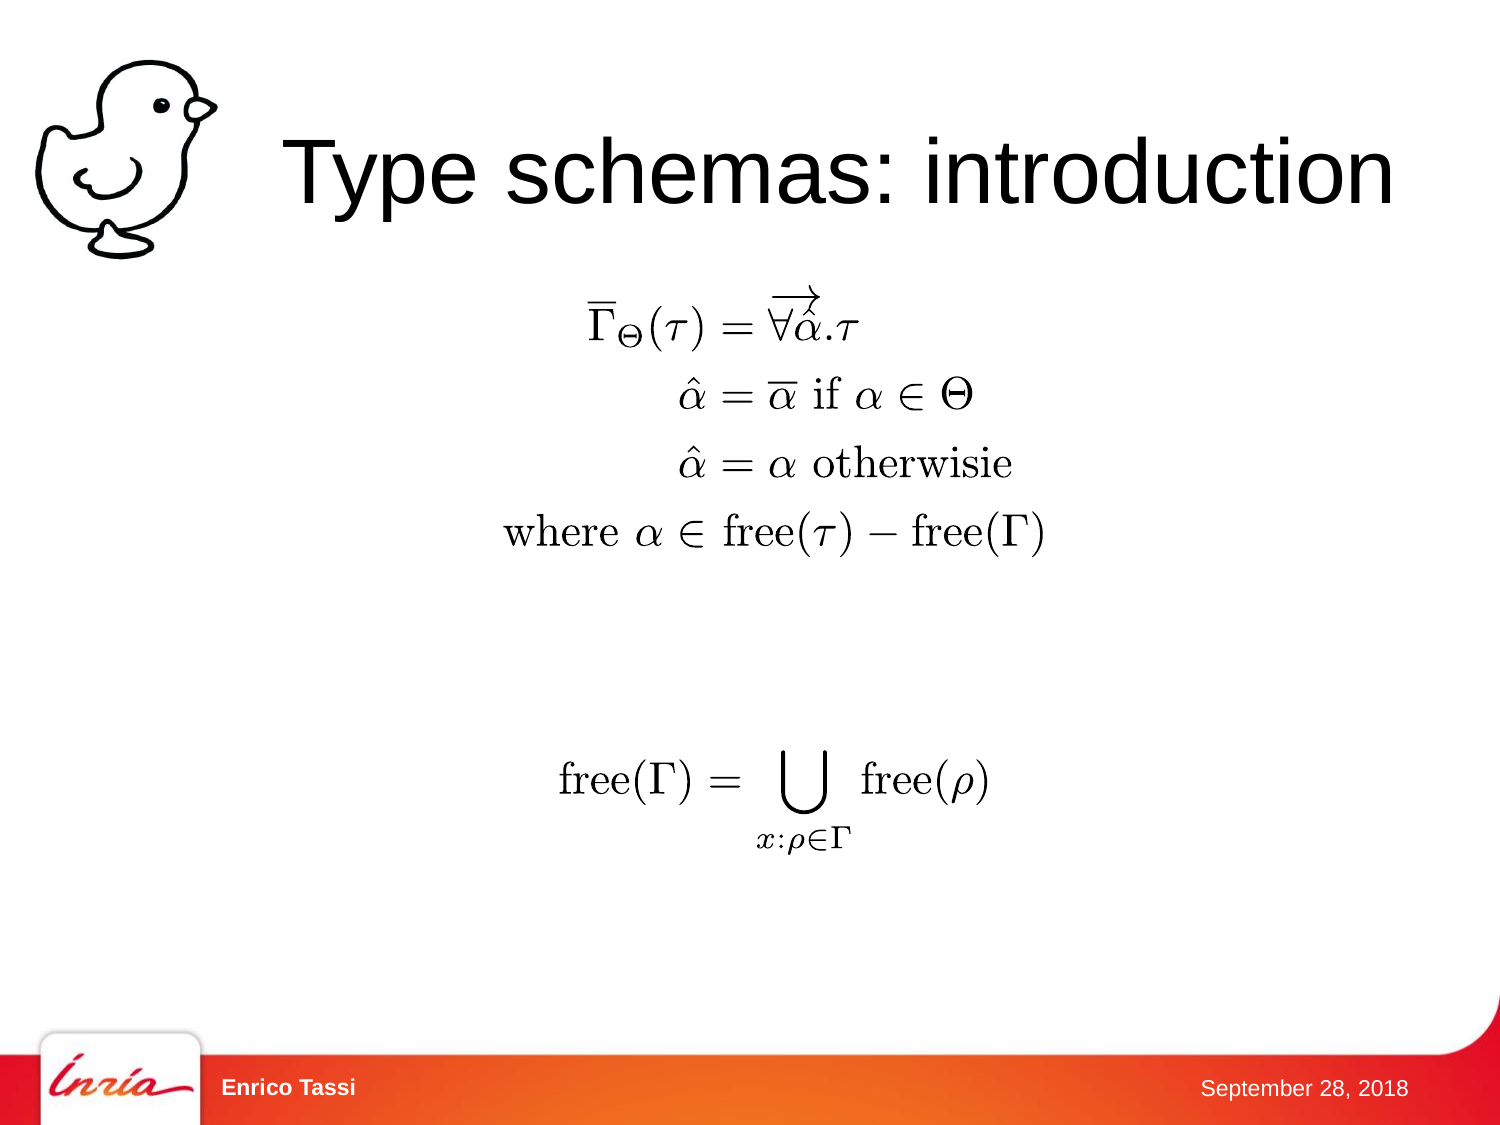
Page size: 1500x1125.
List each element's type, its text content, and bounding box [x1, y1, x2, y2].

text_box [502, 285, 1043, 558]
picture [0, 0, 241, 271]
text_box [558, 750, 988, 856]
picture [0, 947, 1500, 1125]
title Type schemas: introduction [241, 77, 1459, 266]
